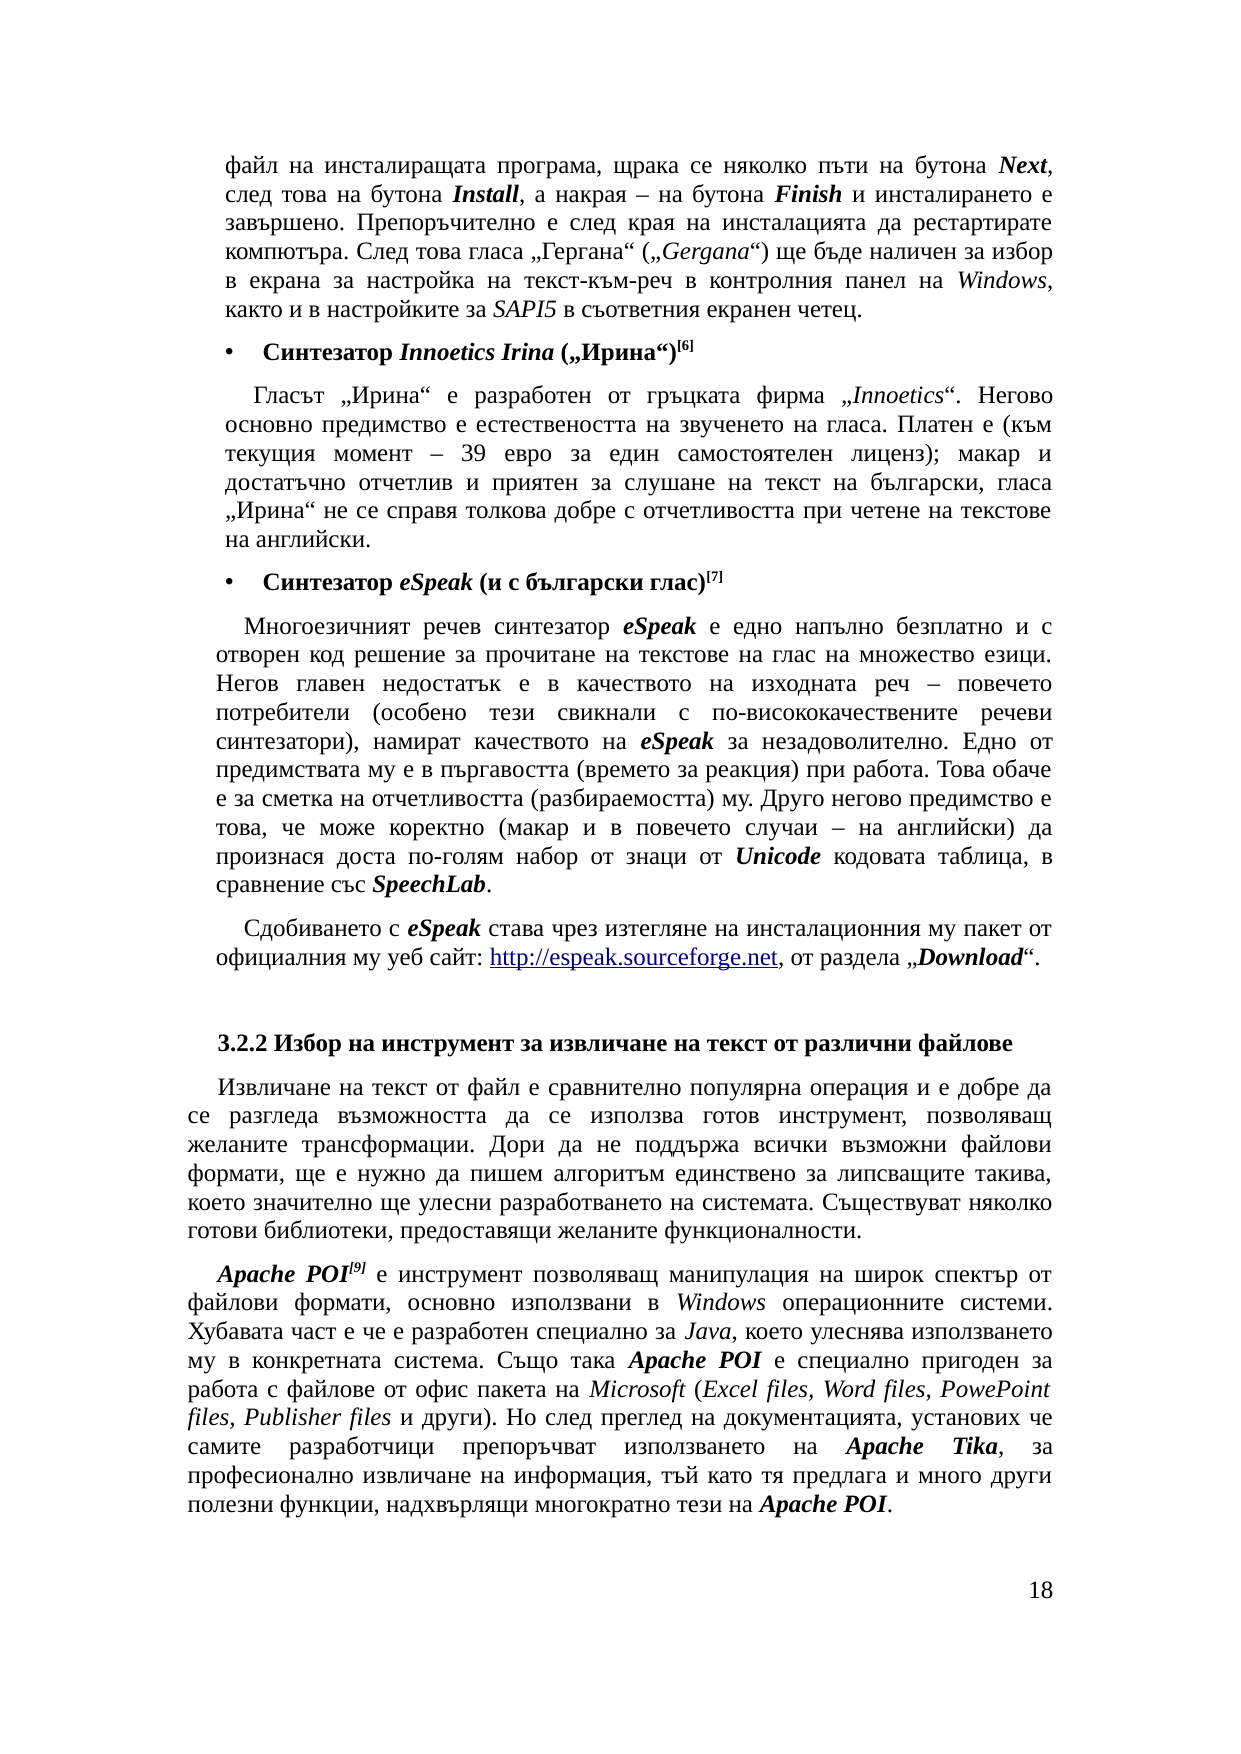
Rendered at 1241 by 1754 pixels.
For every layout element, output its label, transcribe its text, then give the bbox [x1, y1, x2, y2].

text Многоезичният речев синтезатор eSpeak е едно напълно безплатно и с отворен код решение за прочитане на текстове на глас на множество езици. Негов главен недостатък е в качеството на изходната реч – повечето потребители (особено тези свикнали с по-висококачествените речеви синтезатори), намират качеството на eSpeak за незадоволително. Едно от предимствата му е в пъргавостта (времето за реакция) при работа. Това обаче е за сметка на отчетливостта (разбираемостта) му. Друго негово предимство е това, че може коректно (макар и в повечето случаи – на английски) да произнася доста по-голям набор от знаци от Unicode кодовата таблица, в сравнение със SpeechLab. [216, 611, 1053, 898]
list Синтезатор Innoetics Irina („Ирина“)[6] [225, 337, 1053, 366]
text Apache POI[9] е инструмент позволяващ манипулация на широк спектър от файлови формати, основно използвани в Windows операционните системи. Хубавата част е че е разработен специално за Java, което улеснява използването му в конкретната система. Също така Apache POI е специално пригоден за работа с файлове от офис пакета на Microsoft (Excel files, Word files, PowePoint files, Publisher files и други). Но след преглед на документацията, установих че самите разработчици препоръчват използването на Apache Tika, за професионално извличане на информация, тъй като тя предлага и много други полезни функции, надхвърлящи многократно тези на Apache POI. [187, 1259, 1053, 1517]
text Сдобиването с eSpeak става чрез изтегляне на инсталационния му пакет от официалния му уеб сайт: http://espeak.sourceforge.net, от раздела „Download“. [216, 913, 1053, 970]
text Извличане на текст от файл е сравнително популярна операция и е добре да се разгледа възможността да се използва готов инструмент, позволяващ желаните трансформации. Дори да не поддържа всички възможни файлови формати, ще е нужно да пишем алгоритъм единствено за липсващите такива, което значително ще улесни разработването на системата. Съществуват няколко готови библиотеки, предоставящи желаните функционалности. [187, 1072, 1053, 1244]
text Гласът „Ирина“ е разработен от гръцката фирма „Innoetics“. Негово основно предимство е естествеността на звученето на гласа. Платен е (към текущия момент – 39 евро за един самостоятелен лиценз); макар и достатъчно отчетлив и приятен за слушане на текст на български, гласа „Ирина“ не се справя толкова добре с отчетливостта при четене на текстове на английски. [225, 380, 1053, 553]
text файл на инсталиращата програма, щрака се няколко пъти на бутона Next, след това на бутона Install, а накрая – на бутона Finish и инсталирането е завършено. Препоръчително е след края на инсталацията да рестартирате компютъра. След това гласа „Гергана“ („Gergana“) ще бъде наличен за избор в екрана за настройка на текст-към-реч в контролния панел на Windows, както и в настройките за SAPI5 в съответния екранен четец. [225, 150, 1053, 322]
list Синтезатор eSpeak (и с български глас)[7] [225, 567, 1053, 596]
text 3.2.2 Избор на инструмент за извличане на текст от различни файлове [187, 1028, 1053, 1057]
